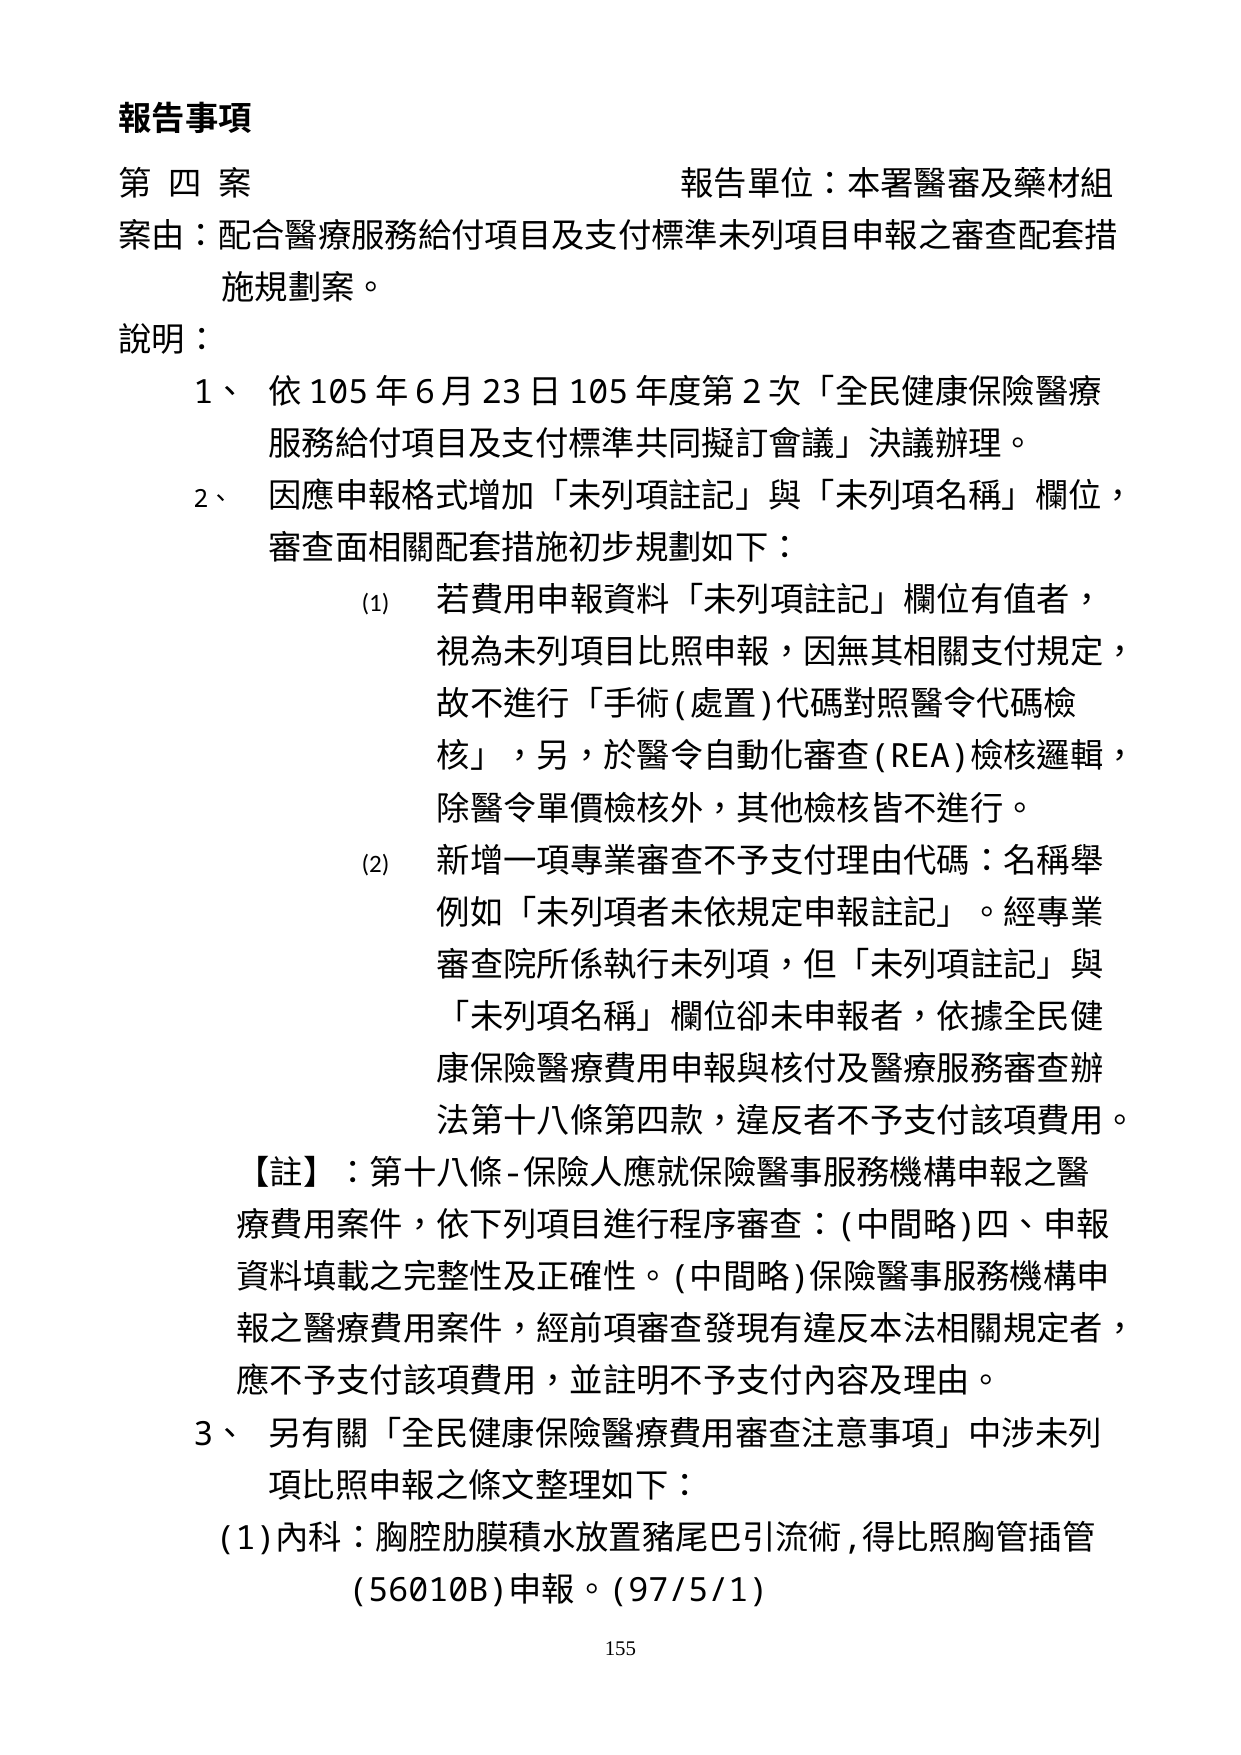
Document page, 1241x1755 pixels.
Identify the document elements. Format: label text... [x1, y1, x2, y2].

list 因應申報格式增加「未列項註記」與「未列項名稱」欄位，審查面相關配套措施初步規劃如下： [193, 466, 1122, 570]
list 若費用申報資料「未列項註記」欄位有值者，視為未列項目比照申報，因無其相關支付規定，故不進行「手術(處置)代碼對照醫令代碼檢核」，另，於醫令自動化審查(REA)檢核邏輯，除醫令單價檢核外，其他檢核皆不進行。 [361, 570, 1122, 830]
text 第 四 案 報告單位：本署醫審及藥材組 [118, 153, 1122, 205]
list 另有關「全民健康保險醫療費用審查注意事項」中涉未列項比照申報之條文整理如下： [193, 1403, 1122, 1507]
list 內科：胸腔肋膜積水放置豬尾巴引流術,得比照胸管插管(56010B)申報。(97/5/1) [215, 1507, 1122, 1612]
text 【註】：第十八條-保險人應就保險醫事服務機構申報之醫療費用案件，依下列項目進行程序審查：(中間略)四、申報資料填載之完整性及正確性。(中間略)保險醫事服務機構申報之醫療費用案件，經前項審查發現有違反本法相關規定者，應不予支付該項費用，並註明不予支付內容及理由。 [236, 1143, 1122, 1403]
text 說明： [118, 309, 1122, 362]
text 報告事項 [118, 89, 1122, 141]
list 新增一項專業審查不予支付理由代碼：名稱舉例如「未列項者未依規定申報註記」。經專業審查院所係執行未列項，但「未列項註記」與「未列項名稱」欄位卻未申報者，依據全民健康保險醫療費用申報與核付及醫療服務審查辦法第十八條第四款，違反者不予支付該項費用。 [361, 830, 1122, 1143]
text 案由：配合醫療服務給付項目及支付標準未列項目申報之審查配套措施規劃案。 [118, 205, 1122, 309]
list 依105年6月23日105年度第2次「全民健康保險醫療服務給付項目及支付標準共同擬訂會議」決議辦理。 [193, 362, 1122, 466]
